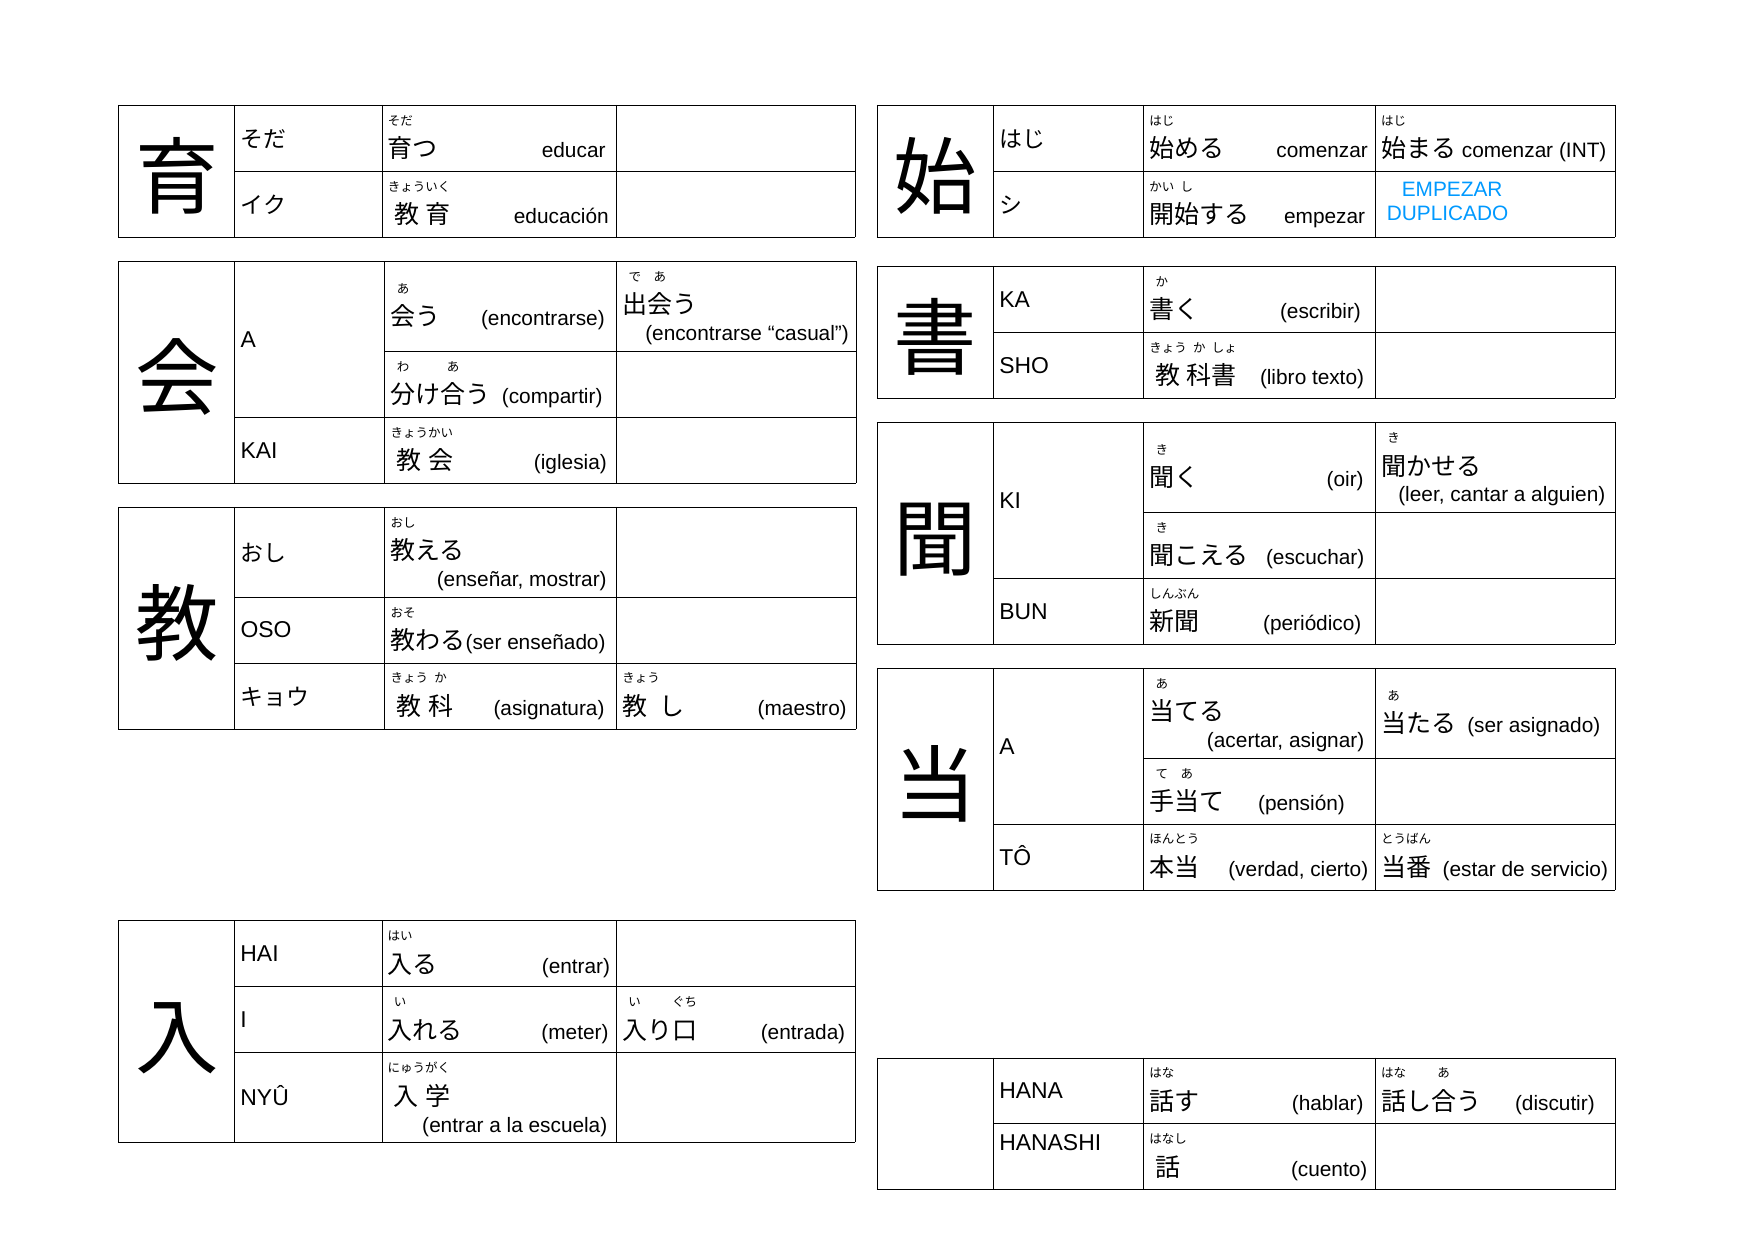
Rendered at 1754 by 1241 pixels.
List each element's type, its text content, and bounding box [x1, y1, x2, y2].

table_cell 新しん聞ぶん (periódico) [1144, 579, 1375, 644]
table_header 聞 [878, 423, 993, 644]
table_cell [1376, 579, 1615, 644]
table_cell 教きょう科か (asignatura) [385, 664, 616, 728]
table_cell [617, 1053, 855, 1142]
table_header 育 [119, 106, 234, 237]
table_header KA [994, 267, 1143, 332]
table_cell 開かい始しする empezar [1144, 172, 1375, 237]
table_cell 教きょう育いく educación [383, 172, 616, 237]
table_header HAI [235, 921, 382, 986]
table_cell OSO [235, 598, 384, 663]
table_header [617, 921, 855, 986]
table_cell 分わけ合あう (compartir) [385, 352, 616, 417]
table_header [617, 508, 856, 597]
table_cell 当とう番ばん (estar de servicio) [1376, 825, 1615, 889]
table_cell [1376, 333, 1615, 398]
table_cell EMPEZAR DUPLICADO [1376, 172, 1615, 237]
table_header 書 [878, 267, 993, 398]
table_cell 手て当あて (pensión) [1144, 759, 1375, 824]
table_header KI [994, 423, 1143, 578]
table_cell TÔ [994, 825, 1143, 889]
table_header 話はなす (hablar) [1144, 1059, 1375, 1123]
table_header おし [235, 508, 384, 597]
table_header 聞きく (oir) [1144, 423, 1375, 512]
table_cell 聞きこえる (escuchar) [1144, 513, 1375, 578]
table_header 書かく (escribir) [1144, 267, 1375, 332]
table_cell [617, 172, 855, 237]
table_header 出で会あう (encontrarse “casual”) [617, 262, 856, 351]
table_cell 教きょうし (maestro) [617, 664, 856, 728]
table_cell 入いれる (meter) [383, 987, 616, 1052]
table_cell KAI [235, 418, 384, 483]
table_header 入 [119, 921, 234, 1142]
table_cell 教きょう会かい (iglesia) [385, 418, 616, 483]
table_header 話 [878, 1059, 993, 1189]
table_header 会あう (encontrarse) [385, 262, 616, 351]
table_cell BUN [994, 579, 1143, 644]
table_cell HANASHI [994, 1124, 1143, 1189]
table_cell 話はなし (cuento) [1144, 1124, 1375, 1189]
table_header 始はじまる comenzar (INT) [1376, 106, 1615, 171]
table_header 教 [119, 508, 234, 728]
table_header 教おしえる (enseñar, mostrar) [385, 508, 616, 597]
table_header [617, 106, 855, 171]
table_header 当あてる (acertar, asignar) [1144, 669, 1375, 758]
table_header そだ [235, 106, 382, 171]
table_header 会 [119, 262, 234, 483]
table_header 聞きかせる (leer, cantar a alguien) [1376, 423, 1615, 512]
table_cell [1376, 759, 1615, 824]
table_cell SHO [994, 333, 1143, 398]
table_cell 入いり口ぐち (entrada) [617, 987, 855, 1052]
table_cell NYÛ [235, 1053, 382, 1142]
table_header 始はじめる comenzar [1144, 106, 1375, 171]
table_cell 本ほん当とう (verdad, cierto) [1144, 825, 1375, 889]
table_cell 教おそわる(ser enseñado) [385, 598, 616, 663]
table_cell [617, 598, 856, 663]
table_cell シ [994, 172, 1143, 237]
table_cell [617, 418, 856, 483]
table_cell [1376, 513, 1615, 578]
table_header 話はなし合あう (discutir) [1376, 1059, 1615, 1123]
table_header 始 [878, 106, 993, 237]
table_cell [617, 352, 856, 417]
table_header A [235, 262, 384, 417]
table_header [1376, 267, 1615, 332]
table_cell イク [235, 172, 382, 237]
table_cell I [235, 987, 382, 1052]
table_header A [994, 669, 1143, 824]
table_header HANA [994, 1059, 1143, 1123]
table_cell キョウ [235, 664, 384, 728]
table_cell 教きょう科か書しょ (libro texto) [1144, 333, 1375, 398]
table_header 育そだつ educar [383, 106, 616, 171]
table_header 当あたる (ser asignado) [1376, 669, 1615, 758]
table_header 入はいる (entrar) [383, 921, 616, 986]
table_cell 入にゅう学がく (entrar a la escuela) [383, 1053, 616, 1142]
table_header 当 [878, 669, 993, 889]
table_cell [1376, 1124, 1615, 1189]
table_header はじ [994, 106, 1143, 171]
